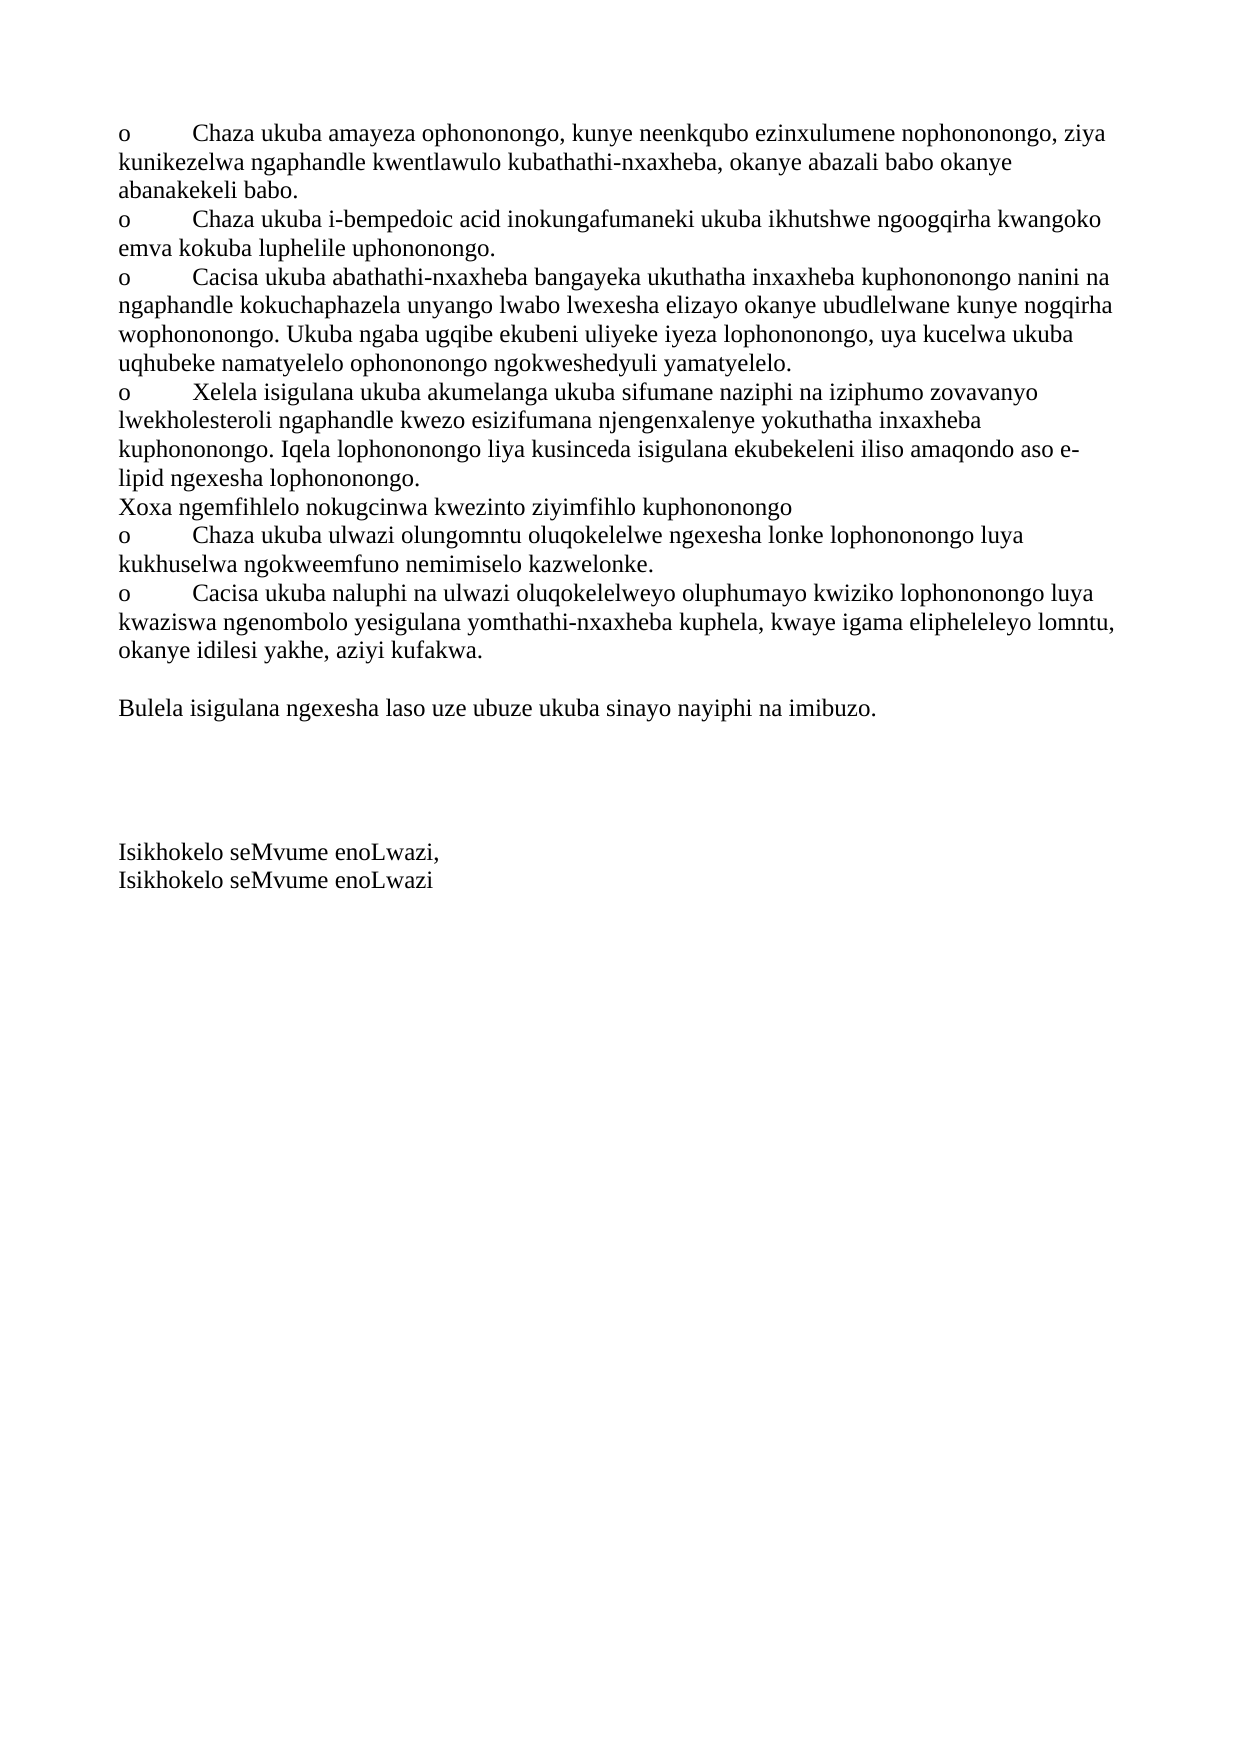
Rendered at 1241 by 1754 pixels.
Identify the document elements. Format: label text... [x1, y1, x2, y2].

text o Xelela isigulana ukuba akumelanga ukuba sifumane naziphi na iziphumo zovavanyo lwekholesteroli ngaphandle kwezo esizifumana njengenxalenye yokuthatha inxaxheba kuphononongo. Iqela lophononongo liya kusinceda isigulana ekubekeleni iliso amaqondo aso e-lipid ngexesha lophononongo. [118, 377, 1122, 492]
text Isikhokelo seMvume enoLwazi [118, 866, 1122, 894]
text o Chaza ukuba i-bempedoic acid inokungafumaneki ukuba ikhutshwe ngoogqirha kwangoko emva kokuba luphelile uphononongo. [118, 204, 1122, 262]
text Isikhokelo seMvume enoLwazi, [118, 837, 1122, 866]
text Bulela isigulana ngexesha laso uze ubuze ukuba sinayo nayiphi na imibuzo. [118, 693, 1122, 722]
text o Cacisa ukuba abathathi-nxaxheba bangayeka ukuthatha inxaxheba kuphononongo nanini na ngaphandle kokuchaphazela unyango lwabo lwexesha elizayo okanye ubudlelwane kunye nogqirha wophononongo. Ukuba ngaba ugqibe ekubeni uliyeke iyeza lophononongo, uya kucelwa ukuba uqhubeke namatyelelo ophononongo ngokweshedyuli yamatyelelo. [118, 262, 1122, 377]
text o Cacisa ukuba naluphi na ulwazi oluqokelelweyo oluphumayo kwiziko lophononongo luya kwaziswa ngenombolo yesigulana yomthathi-nxaxheba kuphela, kwaye igama elipheleleyo lomntu, okanye idilesi yakhe, aziyi kufakwa. [118, 578, 1122, 664]
text o Chaza ukuba ulwazi olungomntu oluqokelelwe ngexesha lonke lophononongo luya kukhuselwa ngokweemfuno nemimiselo kazwelonke. [118, 521, 1122, 578]
text o Chaza ukuba amayeza ophononongo, kunye neenkqubo ezinxulumene nophononongo, ziya kunikezelwa ngaphandle kwentlawulo kubathathi-nxaxheba, okanye abazali babo okanye abanakekeli babo. [118, 118, 1122, 204]
text Xoxa ngemfihlelo nokugcinwa kwezinto ziyimfihlo kuphononongo [118, 492, 1122, 521]
